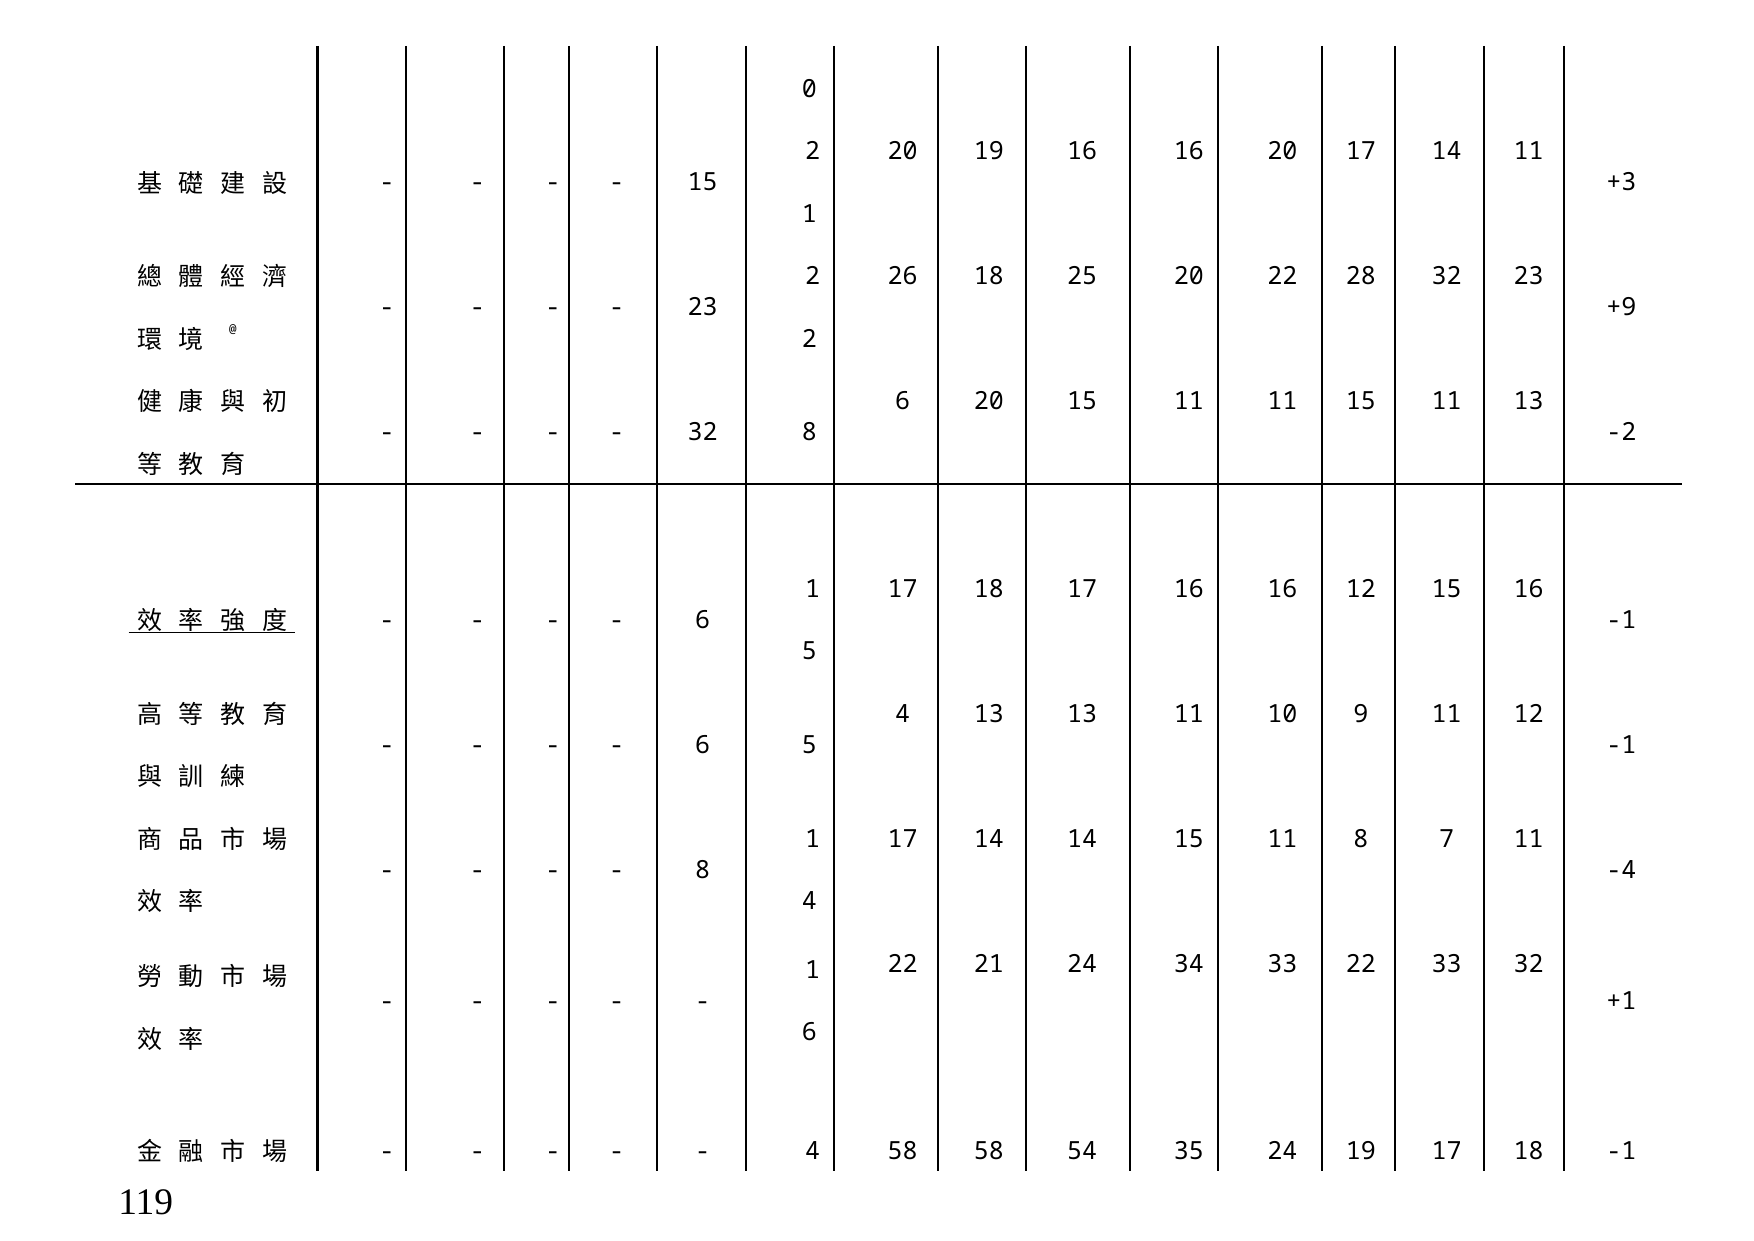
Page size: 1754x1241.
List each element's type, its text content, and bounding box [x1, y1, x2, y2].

table_cell - [505, 108, 568, 233]
table_cell 11 [1485, 108, 1563, 233]
table_cell 35 [1131, 1058, 1217, 1171]
table_cell 20 [939, 358, 1025, 483]
table_cell 17 [835, 796, 937, 921]
table_cell - [319, 46, 405, 108]
table_cell +3 [1565, 108, 1682, 233]
table_cell [939, 46, 1025, 108]
table_cell [1219, 46, 1321, 108]
table_cell 23 [1485, 233, 1563, 358]
table_cell -1 [1565, 485, 1682, 671]
table_cell - [319, 485, 405, 671]
table_cell 16 [1485, 485, 1563, 671]
table_cell - [319, 671, 405, 796]
table_cell -4 [1565, 796, 1682, 921]
table_cell 14 [747, 796, 833, 921]
table_cell 24 [1027, 921, 1129, 1058]
table_cell - [658, 921, 745, 1058]
table_cell - [319, 921, 405, 1058]
table_cell 33 [1219, 921, 1321, 1058]
table_cell 14 [939, 796, 1025, 921]
table_cell - [319, 233, 405, 358]
table_cell 21 [747, 108, 833, 233]
table_cell 20 [835, 108, 937, 233]
table_cell 16 [1131, 108, 1217, 233]
table_cell 11 [1219, 358, 1321, 483]
table_cell [1396, 46, 1483, 108]
table_cell 22 [1323, 921, 1394, 1058]
table_cell 6 [658, 485, 745, 671]
table_cell - [570, 921, 656, 1058]
table_cell 54 [1027, 1058, 1129, 1171]
table_cell [1323, 46, 1394, 108]
table_cell [1131, 46, 1217, 108]
table_cell 32 [1485, 921, 1563, 1058]
table_cell 5 [747, 671, 833, 796]
table_cell 21 [939, 921, 1025, 1058]
table_cell 15 [1131, 796, 1217, 921]
table_cell - [505, 671, 568, 796]
table_cell [658, 46, 745, 108]
table_cell - [407, 921, 503, 1058]
table_cell 23 [658, 233, 745, 358]
table_cell 17 [1323, 108, 1394, 233]
table_cell 18 [939, 233, 1025, 358]
table_cell 16 [1027, 108, 1129, 233]
table_cell - [570, 358, 656, 483]
table_cell 17 [1396, 1058, 1483, 1171]
table_cell 22 [1219, 233, 1321, 358]
table_cell 勞動市場效率 [75, 921, 316, 1058]
table_cell 58 [835, 1058, 937, 1171]
table_cell 11 [1131, 671, 1217, 796]
table_cell - [407, 485, 503, 671]
table_cell 19 [1323, 1058, 1394, 1171]
table_cell 15 [1027, 358, 1129, 483]
table_cell 金融市場 [75, 1058, 316, 1171]
table_cell 16 [1131, 485, 1217, 671]
table_cell 7 [1396, 796, 1483, 921]
table_cell [1565, 46, 1682, 108]
table_cell 22 [835, 921, 937, 1058]
table_cell [835, 46, 937, 108]
table_cell 12 [1485, 671, 1563, 796]
table_cell 14 [1027, 796, 1129, 921]
table_cell [1485, 46, 1563, 108]
table_cell 11 [1396, 358, 1483, 483]
table_cell - [319, 796, 405, 921]
table_cell 效率強度 [75, 485, 316, 671]
table_cell 26 [835, 233, 937, 358]
table_cell 商品市場效率 [75, 796, 316, 921]
table_cell 15 [747, 485, 833, 671]
table_cell - [570, 1058, 656, 1171]
table_cell 10 [1219, 671, 1321, 796]
table_cell -2 [1565, 358, 1682, 483]
table_cell - [505, 796, 568, 921]
table_cell 11 [1485, 796, 1563, 921]
table_cell 20 [1219, 108, 1321, 233]
table_cell 0 [747, 46, 833, 108]
table_cell 15 [1323, 358, 1394, 483]
table_cell 11 [1131, 358, 1217, 483]
table_cell - [407, 358, 503, 483]
table_cell - [505, 233, 568, 358]
table_cell - [407, 1058, 503, 1171]
table_cell 6 [658, 671, 745, 796]
table_cell 11 [1219, 796, 1321, 921]
table_cell 32 [1396, 233, 1483, 358]
table_cell 4 [835, 671, 937, 796]
table_cell 11 [1396, 671, 1483, 796]
table_cell - [319, 358, 405, 483]
table_cell 25 [1027, 233, 1129, 358]
table_cell - [570, 233, 656, 358]
table_cell - [407, 671, 503, 796]
table_cell 16 [1219, 485, 1321, 671]
table_cell - [319, 1058, 405, 1171]
table_cell 總體經濟環境@ [75, 233, 316, 358]
table_cell 9 [1323, 671, 1394, 796]
table_cell 28 [1323, 233, 1394, 358]
table_cell 17 [835, 485, 937, 671]
table_cell - [658, 1058, 745, 1171]
table_cell - [505, 358, 568, 483]
table_cell - [407, 796, 503, 921]
table_cell 24 [1219, 1058, 1321, 1171]
table_cell 8 [1323, 796, 1394, 921]
table_cell - [407, 233, 503, 358]
table_cell 15 [1396, 485, 1483, 671]
table_cell 22 [747, 233, 833, 358]
table_cell 32 [658, 358, 745, 483]
table_cell 15 [658, 108, 745, 233]
table_cell 16 [747, 921, 833, 1058]
table_cell +1 [1565, 921, 1682, 1058]
table_cell 17 [1027, 485, 1129, 671]
table_cell 健康與初等教育 [75, 358, 316, 483]
table_cell - [570, 796, 656, 921]
table_cell 12 [1323, 485, 1394, 671]
table_cell - [570, 671, 656, 796]
table_cell - [505, 485, 568, 671]
table_cell 高等教育與訓練 [75, 671, 316, 796]
table_cell 基礎建設 [75, 108, 316, 233]
table_cell 14 [1396, 108, 1483, 233]
table_cell 20 [1131, 233, 1217, 358]
table_cell - [570, 485, 656, 671]
table_cell 13 [1027, 671, 1129, 796]
table_cell - [407, 108, 503, 233]
table_cell 34 [1131, 921, 1217, 1058]
table_cell - [505, 46, 568, 108]
table_cell - [570, 46, 656, 108]
table_cell +9 [1565, 233, 1682, 358]
table_cell 8 [658, 796, 745, 921]
table_cell 18 [939, 485, 1025, 671]
table_cell 13 [1485, 358, 1563, 483]
table_cell - [319, 108, 405, 233]
table_cell - [407, 46, 503, 108]
table_cell 6 [835, 358, 937, 483]
table_cell -1 [1565, 671, 1682, 796]
table_cell [1027, 46, 1129, 108]
table_cell 18 [1485, 1058, 1563, 1171]
table_cell 8 [747, 358, 833, 483]
table_cell - [505, 1058, 568, 1171]
table_cell -1 [1565, 1058, 1682, 1171]
table_cell 58 [939, 1058, 1025, 1171]
table_cell [75, 46, 316, 108]
table_cell - [570, 108, 656, 233]
table_cell 33 [1396, 921, 1483, 1058]
table_cell 4 [747, 1058, 833, 1171]
table_cell - [505, 921, 568, 1058]
table_cell 13 [939, 671, 1025, 796]
table_cell 19 [939, 108, 1025, 233]
